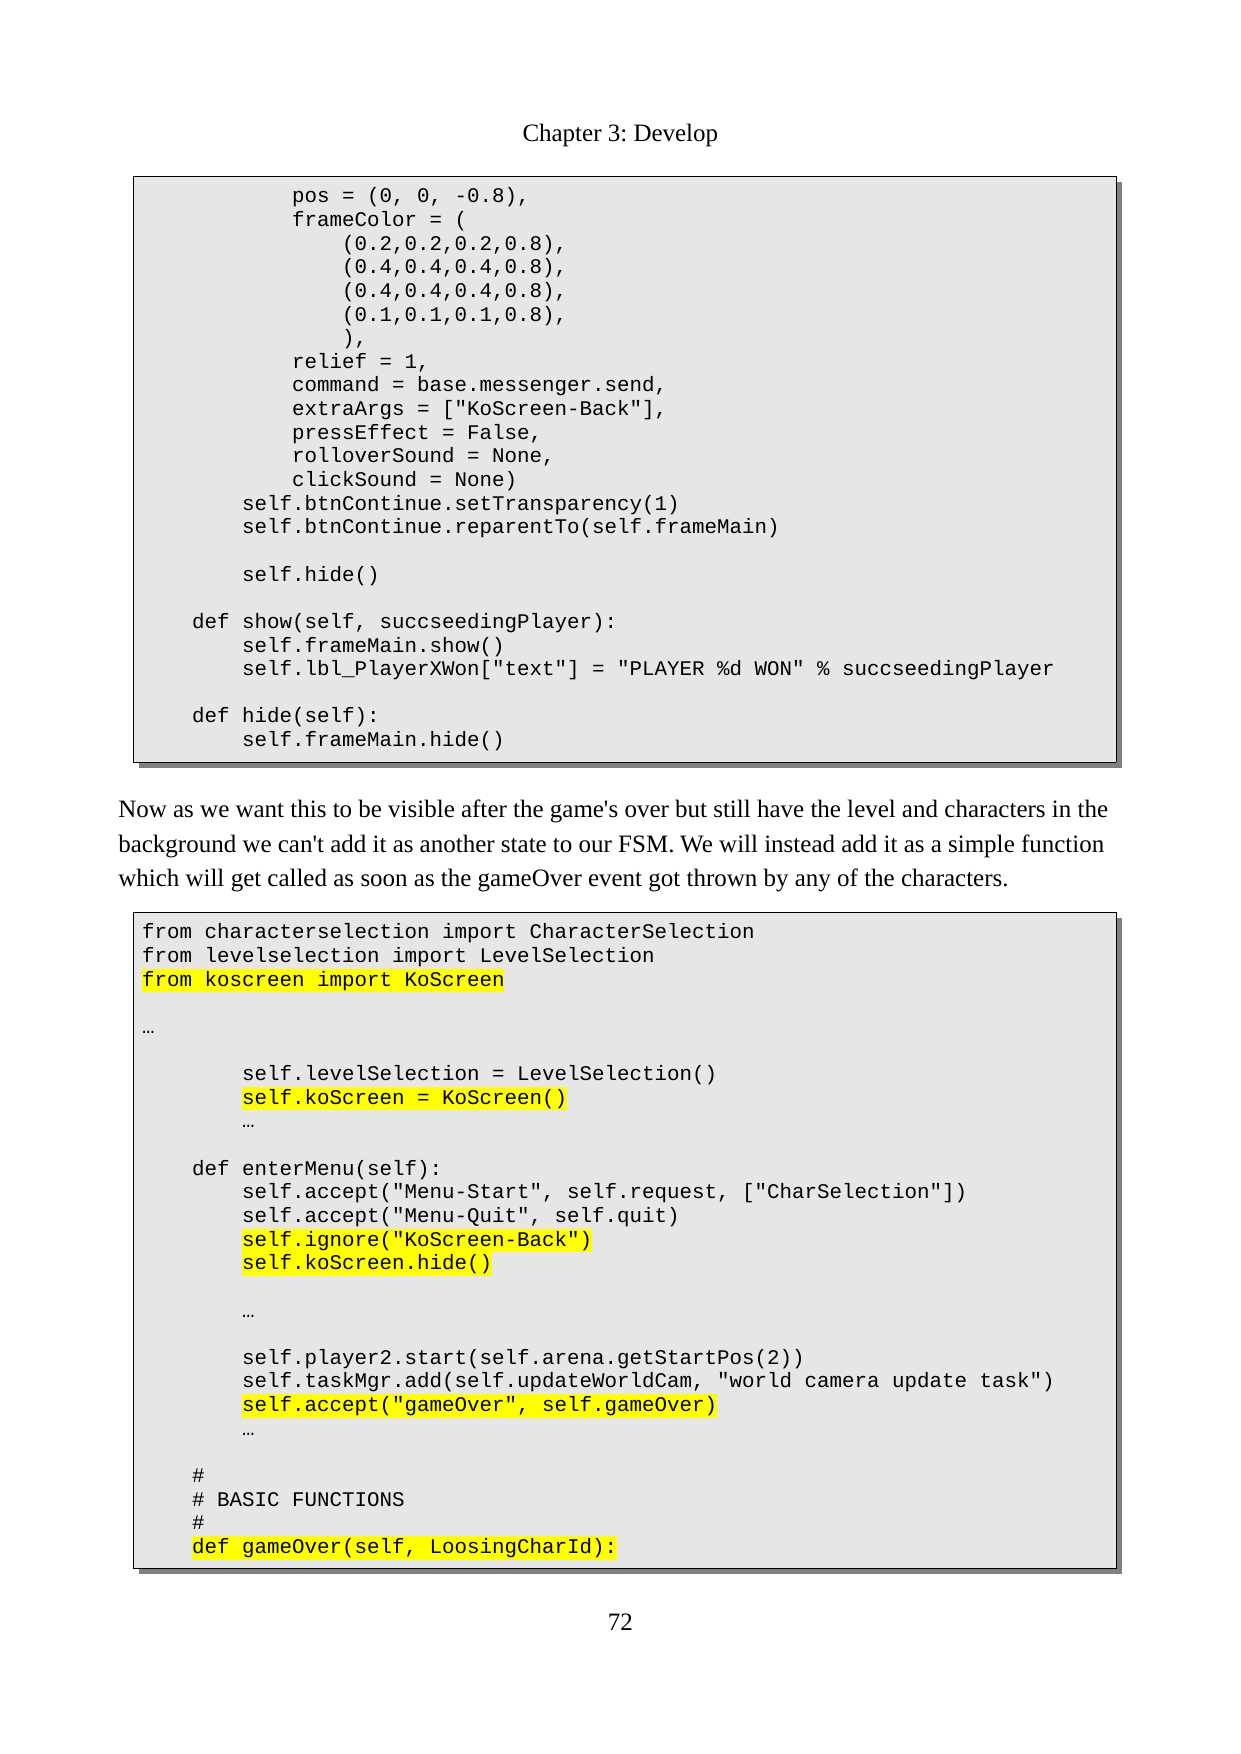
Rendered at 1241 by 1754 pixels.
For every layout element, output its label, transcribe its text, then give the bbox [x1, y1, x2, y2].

text self.frameMain.show() [134, 626, 1116, 649]
text self.accept("Menu-Quit", self.quit) [134, 1196, 1116, 1220]
text ), [134, 318, 1116, 342]
text self.btnContinue.setTransparency(1) [134, 484, 1116, 507]
text self.player2.start(self.arena.getStartPos(2)) [134, 1338, 1116, 1362]
text self.lbl_PlayerXWon["text"] = "PLAYER %d WON" % succseedingPlayer [134, 649, 1116, 673]
text (0.4,0.4,0.4,0.8), [134, 247, 1116, 271]
text Now as we want this to be visible after the game's over but still have the level and characters in the background we can't add it as another state to our FSM. We will instead add it as a simple function which will get called as soon as the gameOver event got thrown by any of the characters. [118, 794, 1122, 892]
text frameColor = ( [134, 200, 1116, 224]
text … [134, 1101, 1116, 1125]
text self.taskMgr.add(self.updateWorldCam, "world camera update task") [134, 1362, 1116, 1385]
text pos = (0, 0, -0.8), [134, 177, 1116, 200]
text … [134, 1007, 1116, 1031]
text self.btnContinue.reparentTo(self.frameMain) [134, 507, 1116, 531]
text self.koScreen.hide() [134, 1243, 1116, 1267]
text def gameOver(self, LoosingCharId): [134, 1527, 1116, 1568]
text self.ignore("KoScreen-Back") [134, 1220, 1116, 1243]
text command = base.messenger.send, [134, 366, 1116, 389]
text (0.2,0.2,0.2,0.8), [134, 224, 1116, 247]
text self.hide() [134, 555, 1116, 578]
text self.levelSelection = LevelSelection() [134, 1054, 1116, 1078]
text # [134, 1456, 1116, 1480]
text self.koScreen = KoScreen() [134, 1078, 1116, 1101]
text … [134, 1409, 1116, 1432]
text self.frameMain.hide() [134, 720, 1116, 762]
text from characterselection import CharacterSelection [134, 913, 1116, 936]
text relief = 1, [134, 342, 1116, 366]
text from levelselection import LevelSelection [134, 936, 1116, 959]
text # [134, 1503, 1116, 1527]
text … [134, 1291, 1116, 1314]
text def show(self, succseedingPlayer): [134, 602, 1116, 626]
text (0.1,0.1,0.1,0.8), [134, 294, 1116, 318]
text clickSound = None) [134, 460, 1116, 484]
text self.accept("gameOver", self.gameOver) [134, 1385, 1116, 1409]
text def hide(self): [134, 697, 1116, 720]
text # BASIC FUNCTIONS [134, 1480, 1116, 1503]
text from koscreen import KoScreen [134, 959, 1116, 983]
text rolloverSound = None, [134, 436, 1116, 460]
text (0.4,0.4,0.4,0.8), [134, 271, 1116, 294]
text self.accept("Menu-Start", self.request, ["CharSelection"]) [134, 1172, 1116, 1196]
text extraArgs = ["KoScreen-Back"], [134, 389, 1116, 413]
text pressEffect = False, [134, 413, 1116, 436]
text def enterMenu(self): [134, 1149, 1116, 1172]
